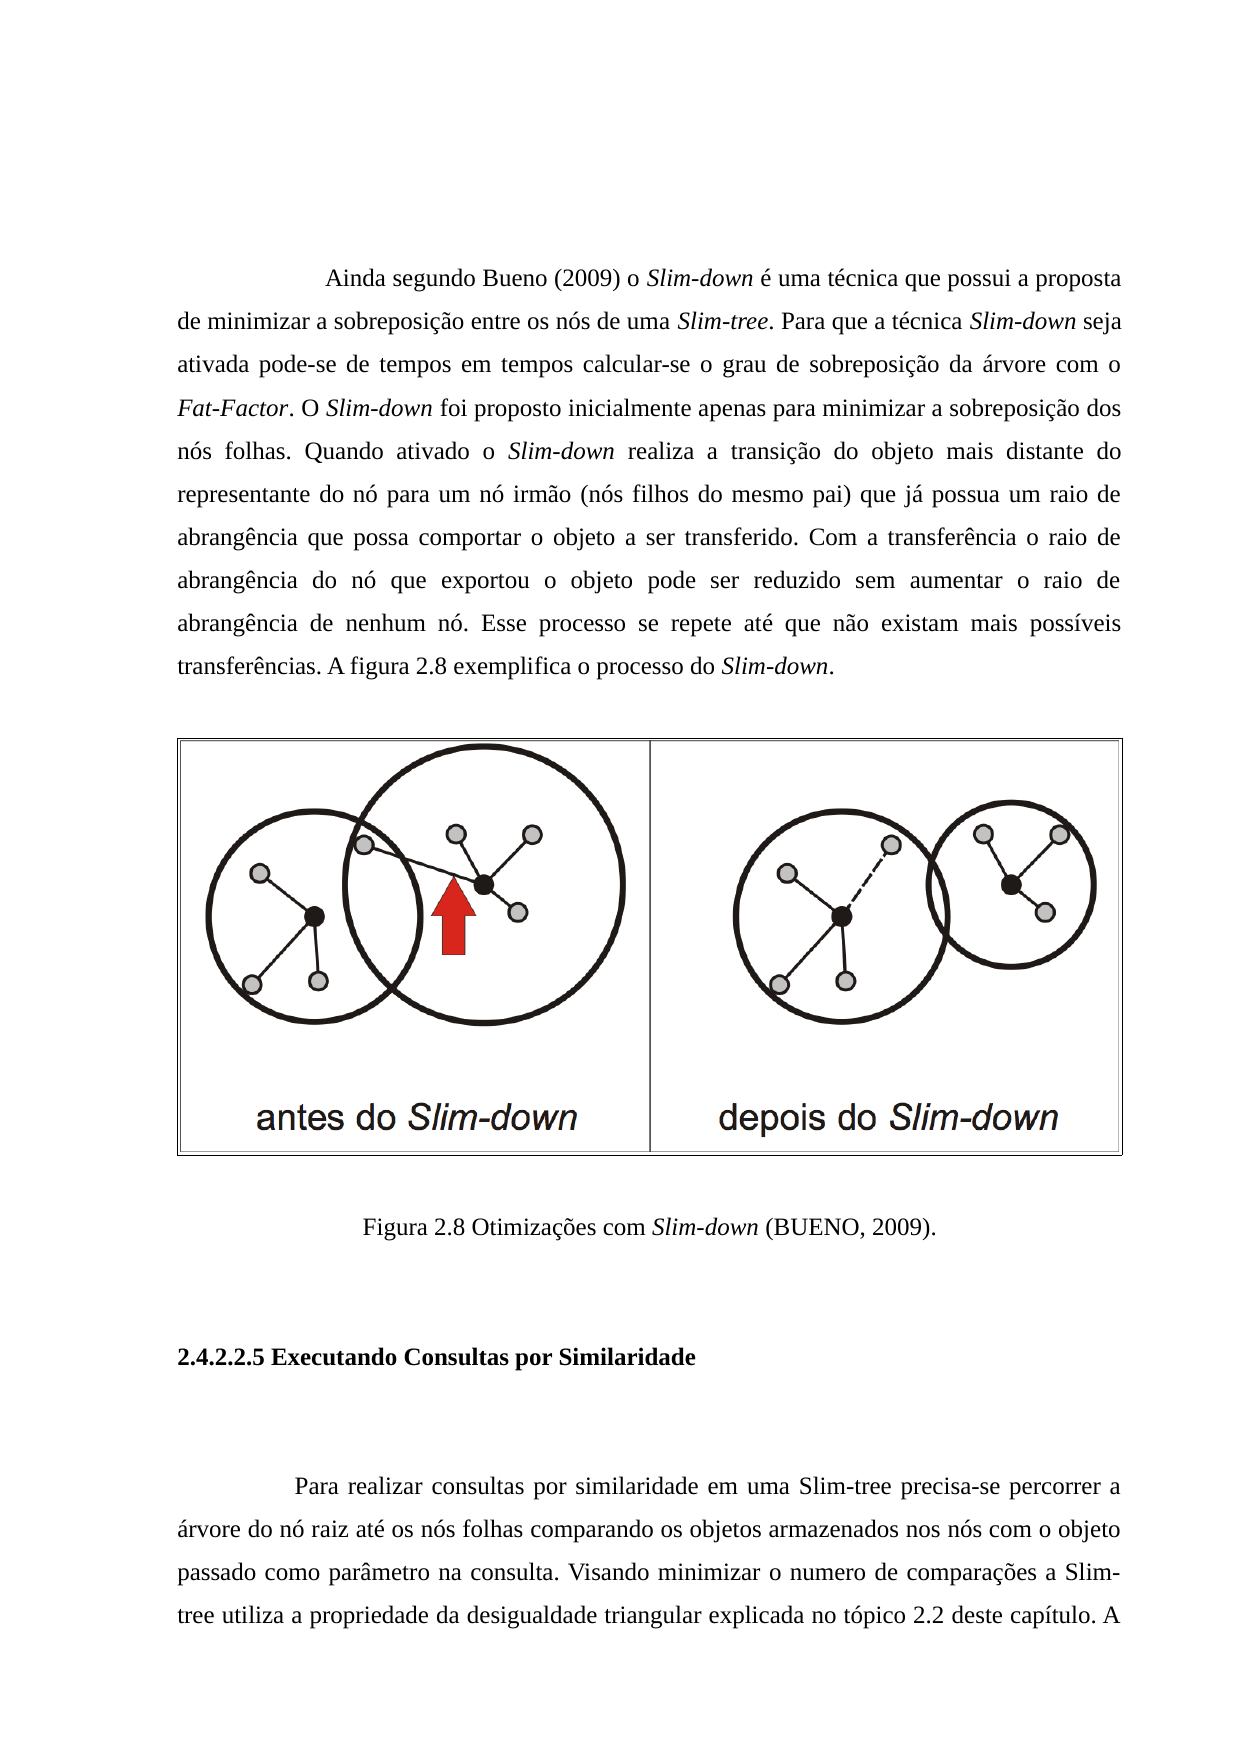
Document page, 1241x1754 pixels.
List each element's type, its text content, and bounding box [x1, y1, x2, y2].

text Figura 2.8 Otimizações com Slim-down (BUENO, 2009). [177, 1212, 1122, 1241]
text Para realizar consultas por similaridade em uma Slim-tree precisa-se percorrer a árvore do nó raiz até os nós folhas comparando os objetos armazenados nos nós com o objeto passado como parâmetro na consulta. Visando minimizar o numero de comparações a Slim-tree utiliza a propriedade da desigualdade triangular explicada no tópico 2.2 deste capítulo. A [177, 1471, 1122, 1629]
picture [180, 740, 1119, 1152]
text Ainda segundo Bueno (2009) o Slim-down é uma técnica que possui a proposta de minimizar a sobreposição entre os nós de uma Slim-tree. Para que a técnica Slim-down seja ativada pode-se de tempos em tempos calcular-se o grau de sobreposição da árvore com o Fat-Factor. O Slim-down foi proposto inicialmente apenas para minimizar a sobreposição dos nós folhas. Quando ativado o Slim-down realiza a transição do objeto mais distante do representante do nó para um nó irmão (nós filhos do mesmo pai) que já possua um raio de abrangência que possa comportar o objeto a ser transferido. Com a transferência o raio de abrangência do nó que exportou o objeto pode ser reduzido sem aumentar o raio de abrangência de nenhum nó. Esse processo se repete até que não existam mais possíveis transferências. A figura 2.8 exemplifica o processo do Slim-down. [177, 263, 1122, 680]
text 2.4.2.2.5 Executando Consultas por Similaridade [177, 1342, 1122, 1370]
